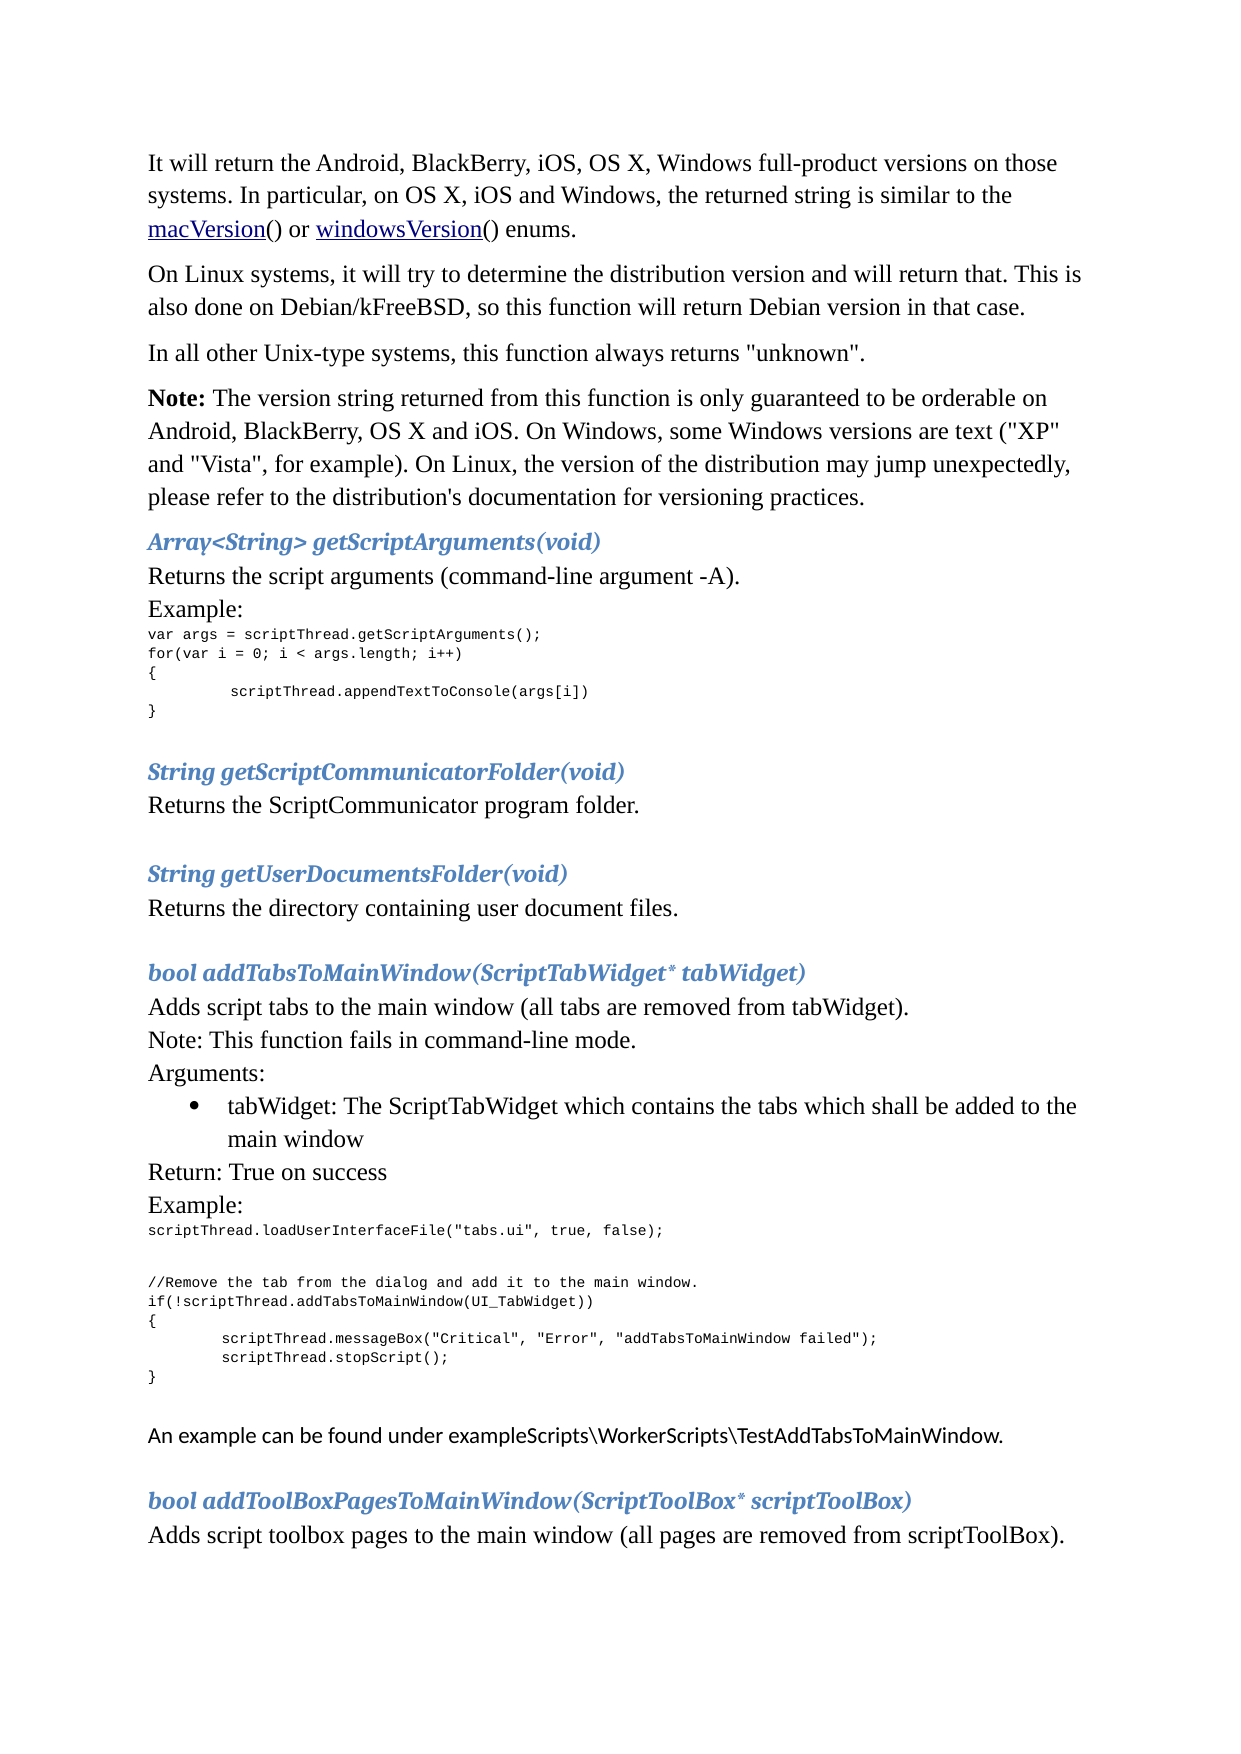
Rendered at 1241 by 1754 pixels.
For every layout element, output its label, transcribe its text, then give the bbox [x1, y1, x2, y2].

text { [148, 665, 1093, 681]
text Arguments: [148, 1058, 1093, 1086]
text //Remove the tab from the dialog and add it to the main window. [148, 1275, 1093, 1291]
text It will return the Android, BlackBerry, iOS, OS X, Windows full-product versions on those systems. In particular, on OS X, iOS and Windows, the returned string is similar to the macVersion() or windowsVersion() enums. [148, 148, 1093, 242]
text Note: The version string returned from this function is only guaranteed to be orderable on Android, BlackBerry, OS X and iOS. On Windows, some Windows versions are text ("XP" and "Vista", for example). On Linux, the version of the distribution may jump unexpectedly, please refer to the distribution's documentation for versioning practices. [148, 383, 1093, 511]
text scriptThread.messageBox("Critical", "Error", "addTabsToMainWindow failed"); [148, 1332, 1093, 1348]
subtitle String getUserDocumentsFolder(void) [148, 859, 1093, 888]
text } [148, 1369, 1093, 1386]
text Returns the script arguments (command-line argument -A). [148, 561, 1093, 589]
subtitle String getScriptCommunicatorFolder(void) [148, 758, 1093, 786]
text Returns the directory containing user document files. [148, 893, 1093, 921]
list tabWidget: The ScriptTabWidget which contains the tabs which shall be added to the main window [190, 1091, 1093, 1152]
text Return: True on success [148, 1157, 1093, 1186]
text scriptThread.loadUserInterfaceFile("tabs.ui", true, false); [148, 1223, 1093, 1239]
text An example can be found under exampleScripts\WorkerScripts\TestAddTabsToMainWindow. [148, 1422, 1093, 1449]
text In all other Unix-type systems, this function always returns "unknown". [148, 338, 1093, 366]
text On Linux systems, it will try to determine the distribution version and will return that. This is also done on Debian/kFreeBSD, so this function will return Debian version in that case. [148, 259, 1093, 321]
text if(!scriptThread.addTabsToMainWindow(UI_TabWidget)) [148, 1294, 1093, 1310]
text Example: [148, 594, 1093, 623]
text scriptThread.appendTextToConsole(args[i]) [148, 684, 1093, 700]
text var args = scriptThread.getScriptArguments(); [148, 627, 1093, 643]
subtitle bool addToolBoxPagesToMainWindow(ScriptToolBox* scriptToolBox) [148, 1487, 1093, 1516]
text Adds script tabs to the main window (all tabs are removed from tabWidget). [148, 992, 1093, 1020]
subtitle bool addTabsToMainWindow(ScriptTabWidget* tabWidget) [148, 959, 1093, 987]
text Adds script toolbox pages to the main window (all pages are removed from scriptToolBox). [148, 1520, 1093, 1548]
text Example: [148, 1190, 1093, 1218]
text scriptThread.stopScript(); [148, 1351, 1093, 1367]
text for(var i = 0; i < args.length; i++) [148, 646, 1093, 662]
text } [148, 703, 1093, 719]
text Returns the ScriptCommunicator program folder. [148, 791, 1093, 819]
subtitle Array<String> getScriptArguments(void) [148, 528, 1093, 557]
text { [148, 1313, 1093, 1329]
text Note: This function fails in command-line mode. [148, 1025, 1093, 1053]
